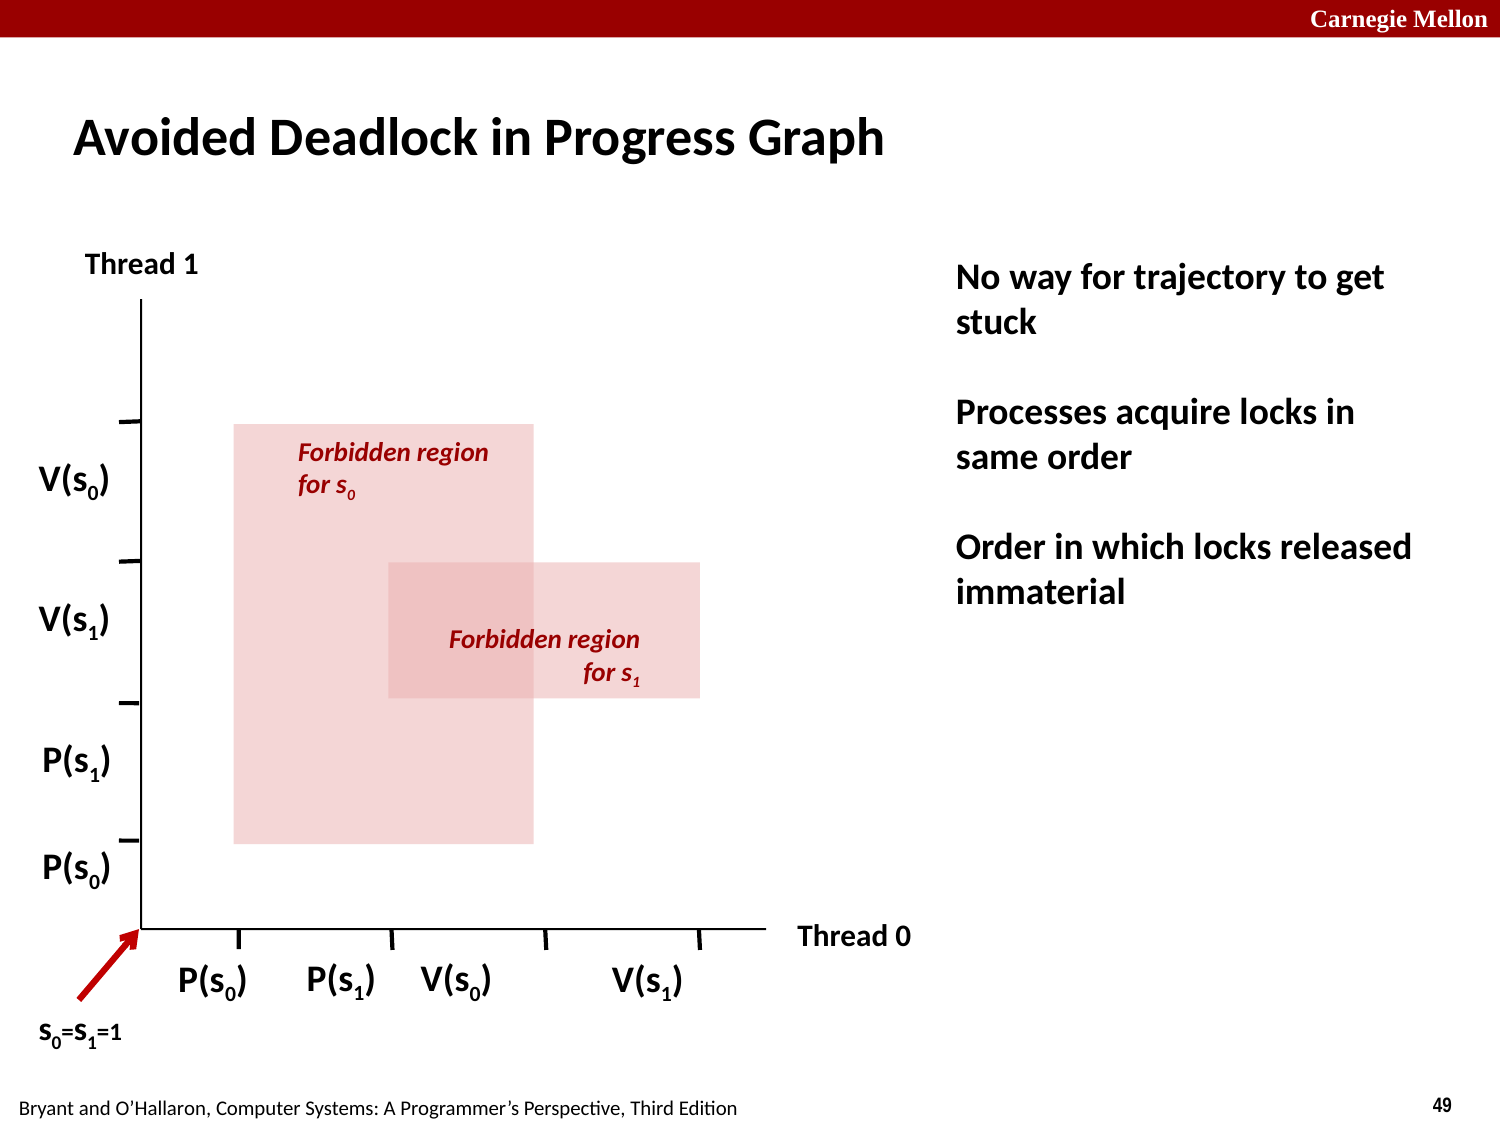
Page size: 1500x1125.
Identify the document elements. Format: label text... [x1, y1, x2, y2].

text_box V(s1) [597, 947, 699, 1014]
text_box No way for trajectory to get stuck Processes acquire locks in same order Order in which locks released immaterial [941, 252, 1451, 613]
text_box P(s1) [291, 946, 392, 1013]
text_box P(s0) [27, 834, 127, 901]
text_box Thread 0 [782, 908, 927, 961]
text_box Forbidden region for s1 [434, 614, 655, 699]
text_box V(s1) [23, 586, 126, 653]
text_box V(s0) [23, 446, 126, 513]
text_box s0=s1=1 [23, 1007, 138, 1053]
text_box P(s1) [27, 727, 127, 794]
text_box Thread 1 [70, 235, 214, 288]
text_box [233, 424, 700, 845]
text_box Forbidden region for s0 [283, 426, 505, 512]
text_box P(s0) [163, 947, 263, 1014]
text_box V(s0) [405, 946, 549, 1013]
title Avoided Deadlock in Progress Graph [58, 71, 1304, 197]
